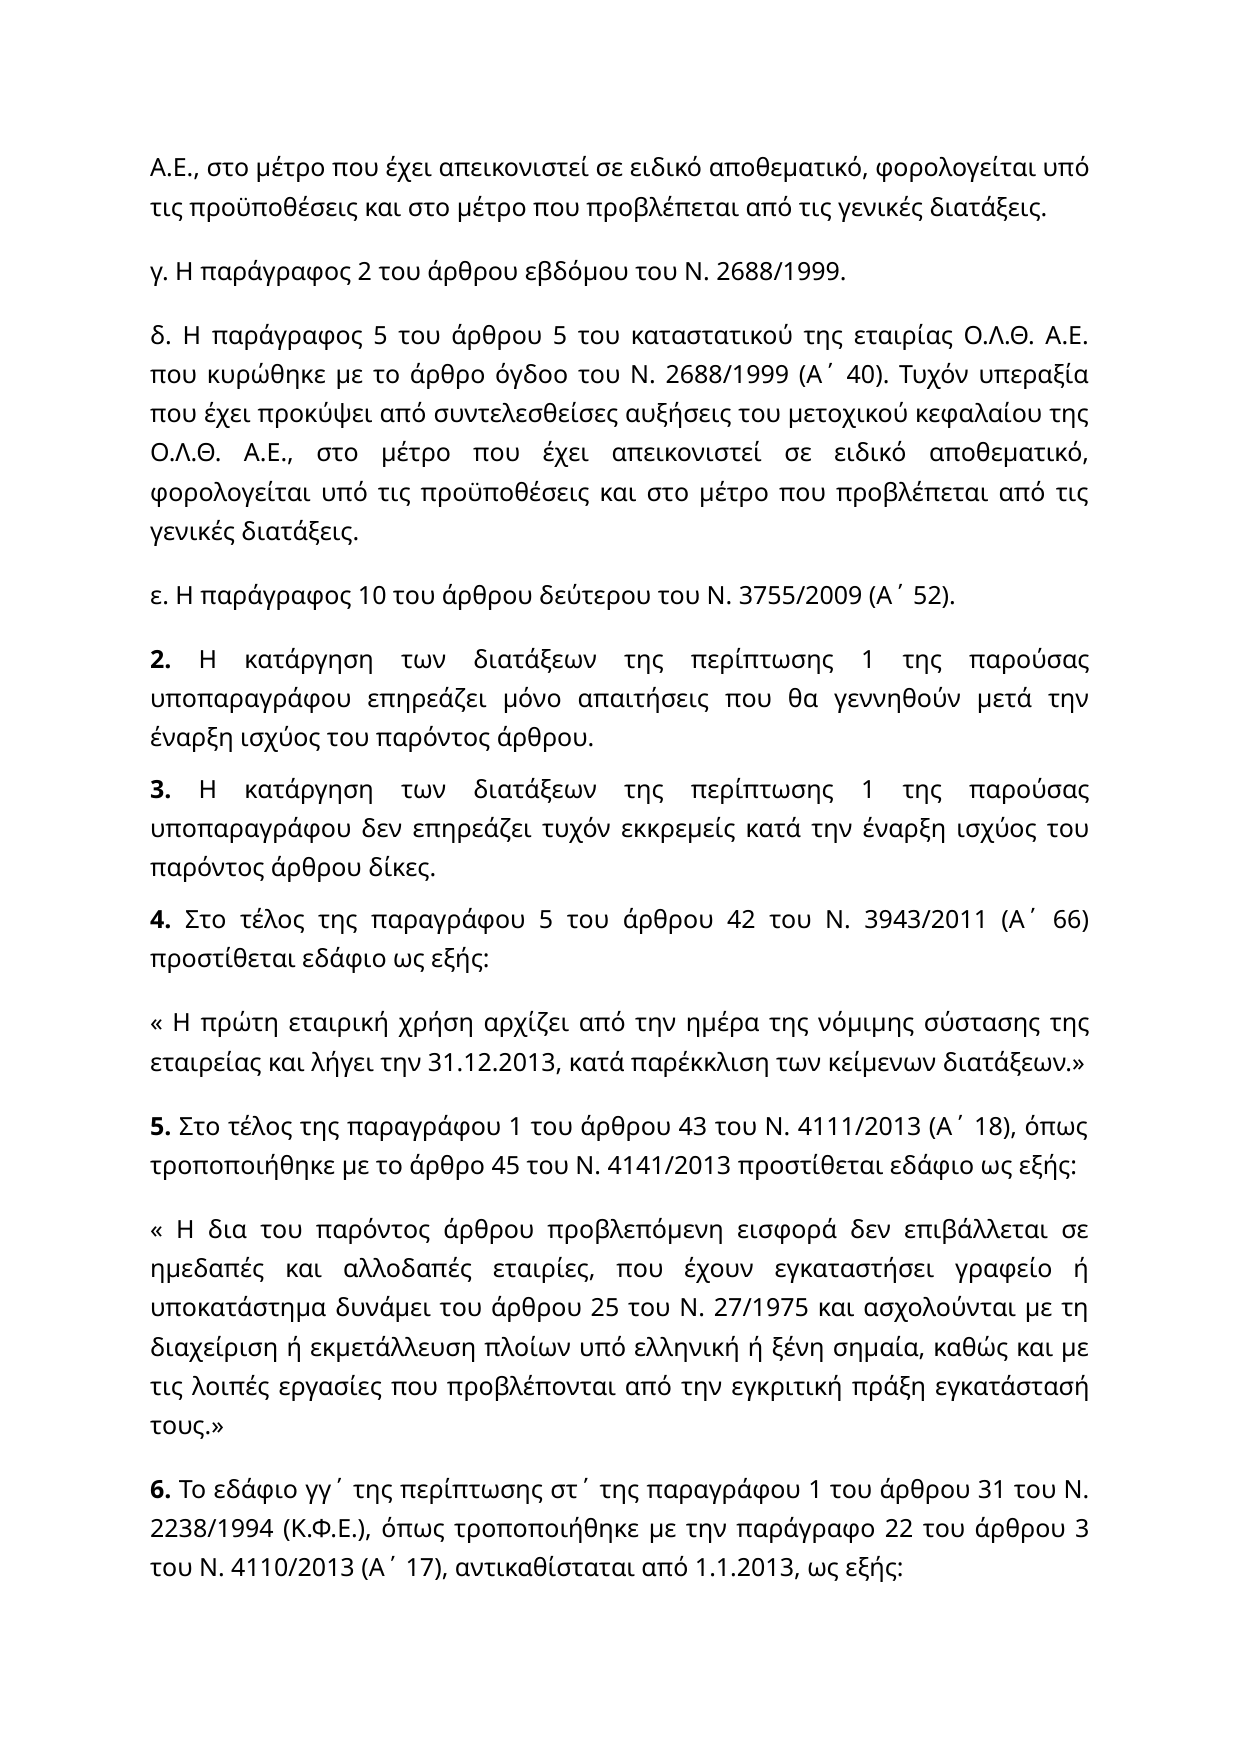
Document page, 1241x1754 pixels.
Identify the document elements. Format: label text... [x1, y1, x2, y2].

text ε. Η παράγραφος 10 του άρθρου δεύτερου του Ν. 3755/2009 (Α΄ 52). [150, 577, 1090, 612]
text 4. Στο τέλος της παραγράφου 5 του άρθρου 42 του Ν. 3943/2011 (Α΄ 66) προστίθεται εδάφιο ως εξής: [150, 902, 1090, 975]
text 5. Στο τέλος της παραγράφου 1 του άρθρου 43 του Ν. 4111/2013 (Α΄ 18), όπως τροποποιήθηκε με το άρθρο 45 του Ν. 4141/2013 προστίθεται εδάφιο ως εξής: [150, 1108, 1090, 1182]
text « Η δια του παρόντος άρθρου προβλεπόμενη εισφορά δεν επιβάλλεται σε ημεδαπές και αλλοδαπές εταιρίες, που έχουν εγκαταστήσει γραφείο ή υποκατάστημα δυνάμει του άρθρου 25 του Ν. 27/1975 και ασχολούνται με τη διαχείριση ή εκμετάλλευση πλοίων υπό ελληνική ή ξένη σημαία, καθώς και με τις λοιπές εργασίες που προβλέπονται από την εγκριτική πράξη εγκατάστασή τους.» [150, 1212, 1090, 1442]
text « Η πρώτη εταιρική χρήση αρχίζει από την ημέρα της νόμιμης σύστασης της εταιρείας και λήγει την 31.12.2013, κατά παρέκκλιση των κείμενων διατάξεων.» [150, 1005, 1090, 1078]
text γ. Η παράγραφος 2 του άρθρου εβδόμου του Ν. 2688/1999. [150, 253, 1090, 287]
text 3. Η κατάργηση των διατάξεων της περίπτωσης 1 της παρούσας υποπαραγράφου δεν επηρεάζει τυχόν εκκρεμείς κατά την έναρξη ισχύος του παρόντος άρθρου δίκες. [150, 772, 1090, 884]
text 2. Η κατάργηση των διατάξεων της περίπτωσης 1 της παρούσας υποπαραγράφου επηρεάζει μόνο απαιτήσεις που θα γεννηθούν μετά την έναρξη ισχύος του παρόντος άρθρου. [150, 642, 1090, 754]
text 6. Το εδάφιο γγ΄ της περίπτωσης στ΄ της παραγράφου 1 του άρθρου 31 του Ν. 2238/1994 (Κ.Φ.Ε.), όπως τροποποιήθηκε με την παράγραφο 22 του άρθρου 3 του Ν. 4110/2013 (Α΄ 17), αντικαθίσταται από 1.1.2013, ως εξής: [150, 1472, 1090, 1584]
text δ. Η παράγραφος 5 του άρθρου 5 του καταστατικού της εταιρίας Ο.Λ.Θ. Α.Ε. που κυρώθηκε με το άρθρο όγδοο του Ν. 2688/1999 (Α΄ 40). Τυχόν υπεραξία που έχει προκύψει από συντελεσθείσες αυξήσεις του μετοχικού κεφαλαίου της Ο.Λ.Θ. Α.Ε., στο μέτρο που έχει απεικονιστεί σε ειδικό αποθεματικό, φορολογείται υπό τις προϋποθέσεις και στο μέτρο που προβλέπεται από τις γενικές διατάξεις. [150, 317, 1090, 547]
text Α.Ε., στο μέτρο που έχει απεικονιστεί σε ειδικό αποθεματικό, φορολογείται υπό τις προϋποθέσεις και στο μέτρο που προβλέπεται από τις γενικές διατάξεις. [150, 150, 1090, 223]
